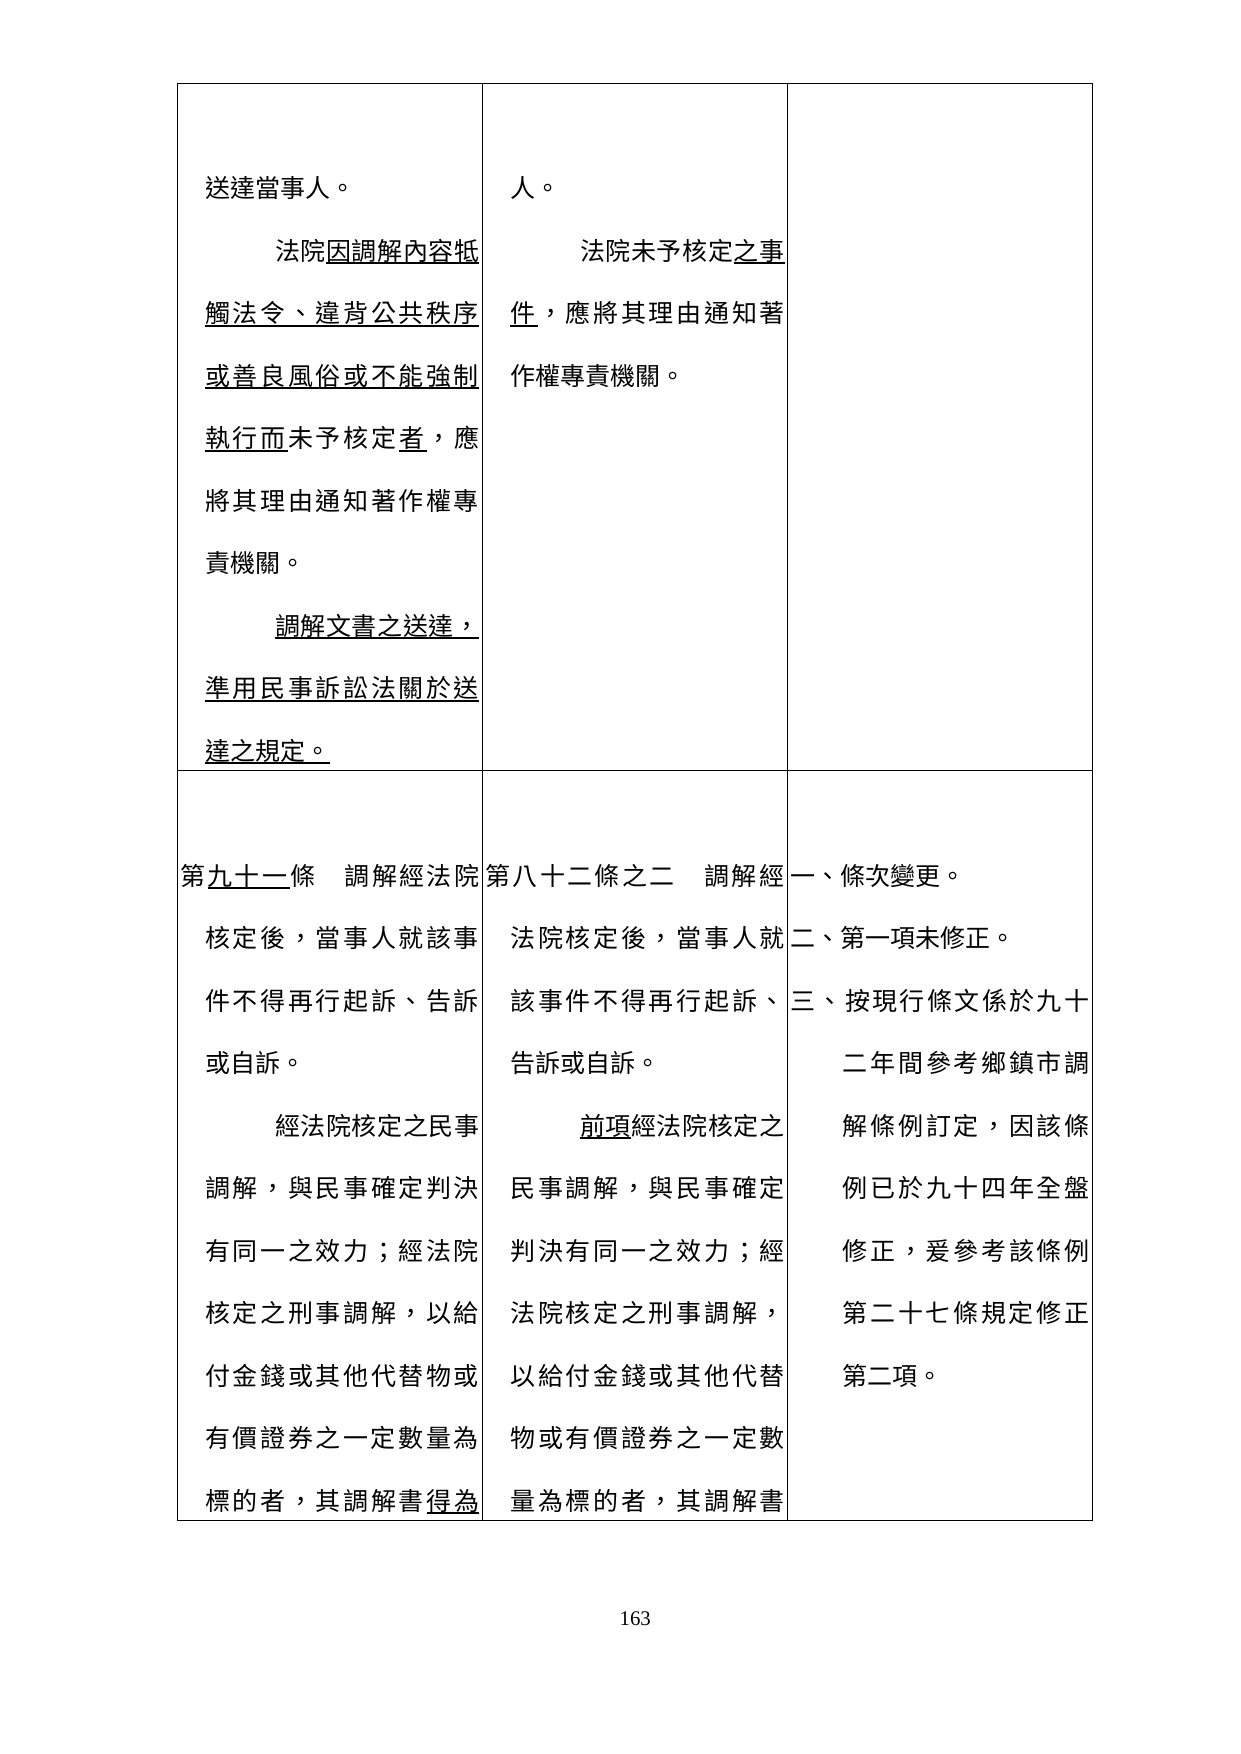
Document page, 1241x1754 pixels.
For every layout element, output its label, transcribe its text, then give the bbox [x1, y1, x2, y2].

table_cell 第九十一條 調解經法院核定後，當事人就該事件不得再行起訴、告訴或自訴。 經法院核定之民事調解，與民事確定判決有同一之效力；經法院核定之刑事調解，以給付金錢或其他代替物或有價證券之一定數量為標的者，其調解書得為 [178, 771, 482, 1520]
table_cell [788, 84, 1092, 770]
table_cell 一、條次變更。 二、第一項未修正。 三、按現行條文係於九十二年間參考鄉鎮市調解條例訂定，因該條例已於九十四年全盤修正，爰參考該條例第二十七條規定修正第二項。 [788, 771, 1092, 1520]
table_cell 第八十二條之二 調解經法院核定後，當事人就該事件不得再行起訴、告訴或自訴。 前項經法院核定之民事調解，與民事確定判決有同一之效力；經法院核定之刑事調解，以給付金錢或其他代替物或有價證券之一定數量為標的者，其調解書 [483, 771, 787, 1520]
table_cell 送達當事人。 法院因調解內容牴觸法令、違背公共秩序或善良風俗或不能強制執行而未予核定者，應將其理由通知著作權專責機關。 調解文書之送達，準用民事訴訟法關於送達之規定。 [178, 84, 482, 770]
table_cell 人。 法院未予核定之事件，應將其理由通知著作權專責機關。 [483, 84, 787, 770]
